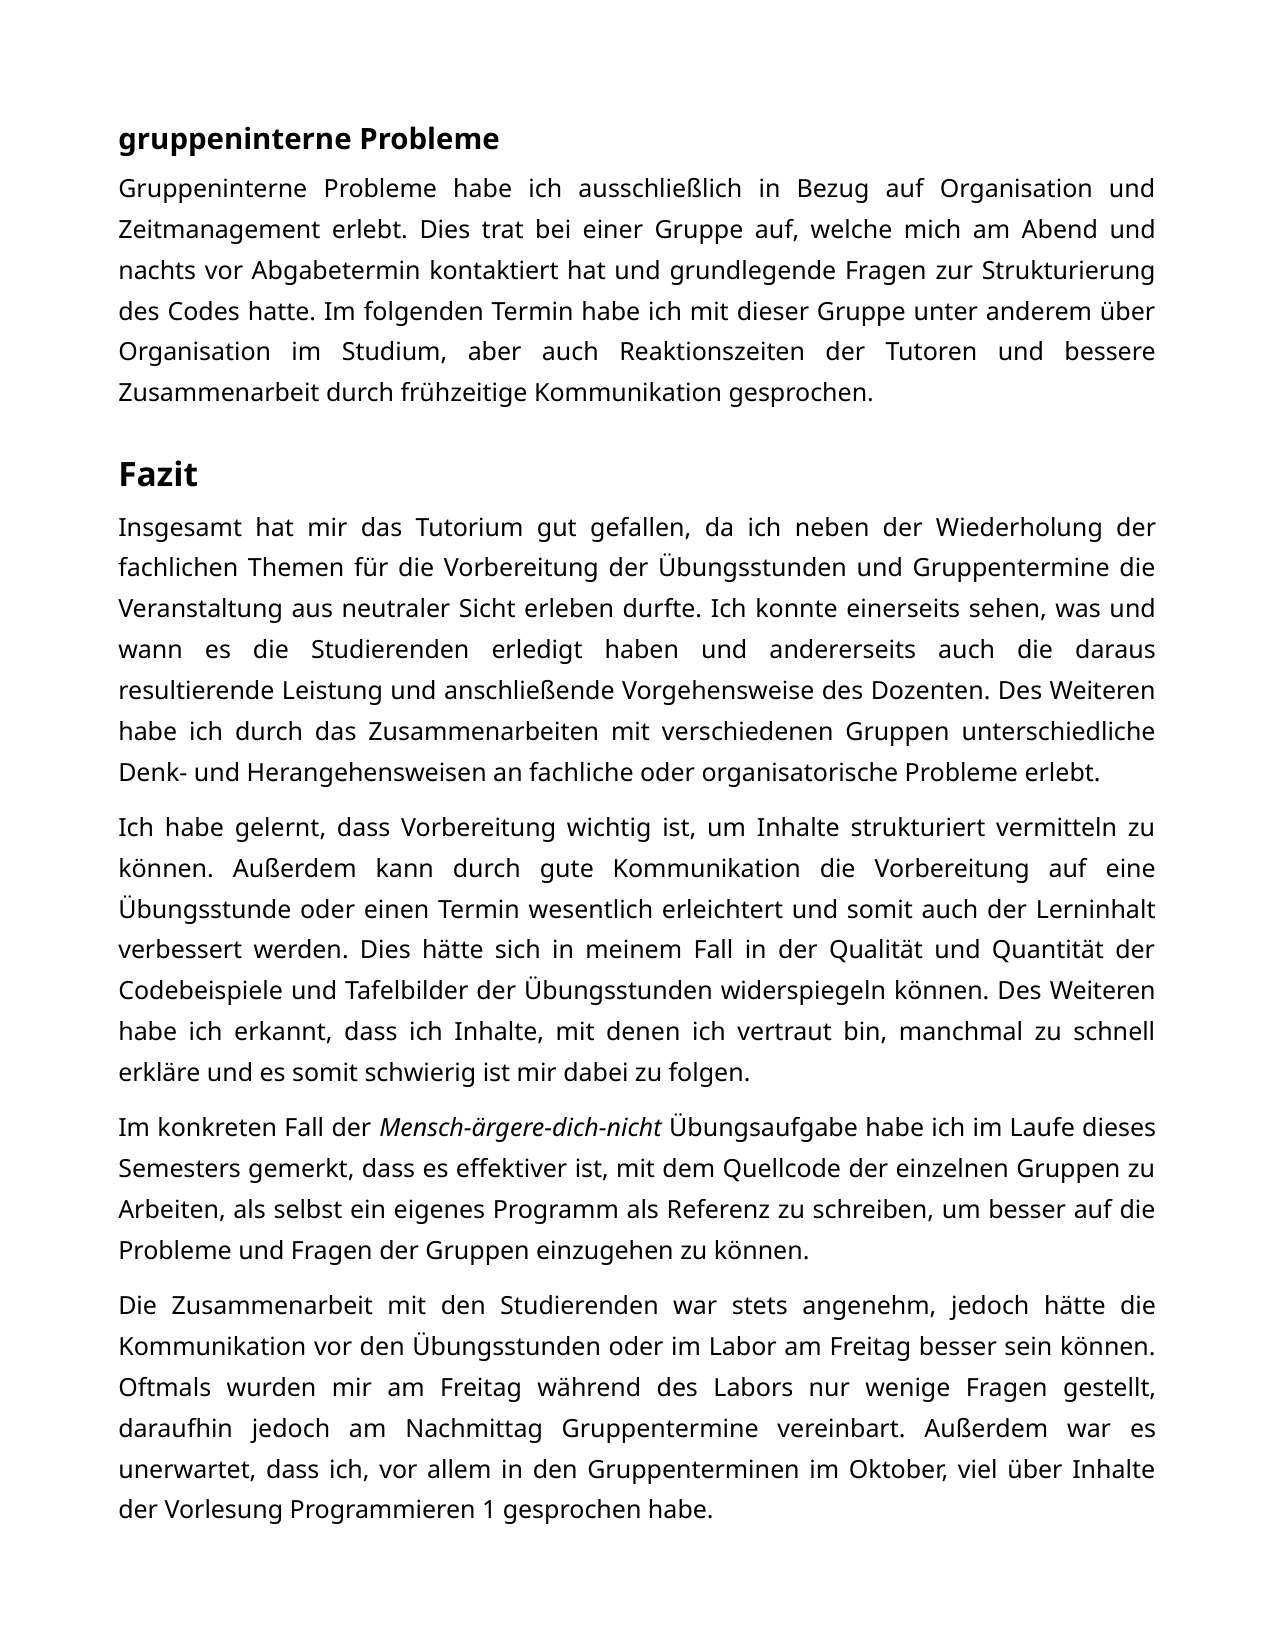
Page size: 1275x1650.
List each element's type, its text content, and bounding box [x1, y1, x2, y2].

subtitle gruppeninterne Probleme [118, 118, 1157, 158]
text Gruppeninterne Probleme habe ich ausschließlich in Bezug auf Organisation und Zeitmanagement erlebt. Dies trat bei einer Gruppe auf, welche mich am Abend und nachts vor Abgabetermin kontaktiert hat und grundlegende Fragen zur Strukturierung des Codes hatte. Im folgenden Termin habe ich mit dieser Gruppe unter anderem über Organisation im Studium, aber auch Reaktionszeiten der Tutoren und bessere Zusammenarbeit durch frühzeitige Kommunikation gesprochen. [118, 171, 1157, 409]
text Im konkreten Fall der Mensch-ärgere-dich-nicht Übungsaufgabe habe ich im Laufe dieses Semesters gemerkt, dass es effektiver ist, mit dem Quellcode der einzelnen Gruppen zu Arbeiten, als selbst ein eigenes Programm als Referenz zu schreiben, um besser auf die Probleme und Fragen der Gruppen einzugehen zu können. [118, 1110, 1157, 1267]
text Ich habe gelernt, dass Vorbereitung wichtig ist, um Inhalte strukturiert vermitteln zu können. Außerdem kann durch gute Kommunikation die Vorbereitung auf eine Übungsstunde oder einen Termin wesentlich erleichtert und somit auch der Lerninhalt verbessert werden. Dies hätte sich in meinem Fall in der Qualität und Quantität der Codebeispiele und Tafelbilder der Übungsstunden widerspiegeln können. Des Weiteren habe ich erkannt, dass ich Inhalte, mit denen ich vertraut bin, manchmal zu schnell erkläre und es somit schwierig ist mir dabei zu folgen. [118, 810, 1157, 1089]
text Insgesamt hat mir das Tutorium gut gefallen, da ich neben der Wiederholung der fachlichen Themen für die Vorbereitung der Übungsstunden und Gruppentermine die Veranstaltung aus neutraler Sicht erleben durfte. Ich konnte einerseits sehen, was und wann es die Studierenden erledigt haben und andererseits auch die daraus resultierende Leistung und anschließende Vorgehensweise des Dozenten. Des Weiteren habe ich durch das Zusammenarbeiten mit verschiedenen Gruppen unterschiedliche Denk- und Herangehensweisen an fachliche oder organisatorische Probleme erlebt. [118, 509, 1157, 788]
subtitle Fazit [118, 451, 1157, 497]
text Die Zusammenarbeit mit den Studierenden war stets angenehm, jedoch hätte die Kommunikation vor den Übungsstunden oder im Labor am Freitag besser sein können. Oftmals wurden mir am Freitag während des Labors nur wenige Fragen gestellt, daraufhin jedoch am Nachmittag Gruppentermine vereinbart. Außerdem war es unerwartet, dass ich, vor allem in den Gruppenterminen im Oktober, viel über Inhalte der Vorlesung Programmieren 1 gesprochen habe. [118, 1288, 1157, 1526]
